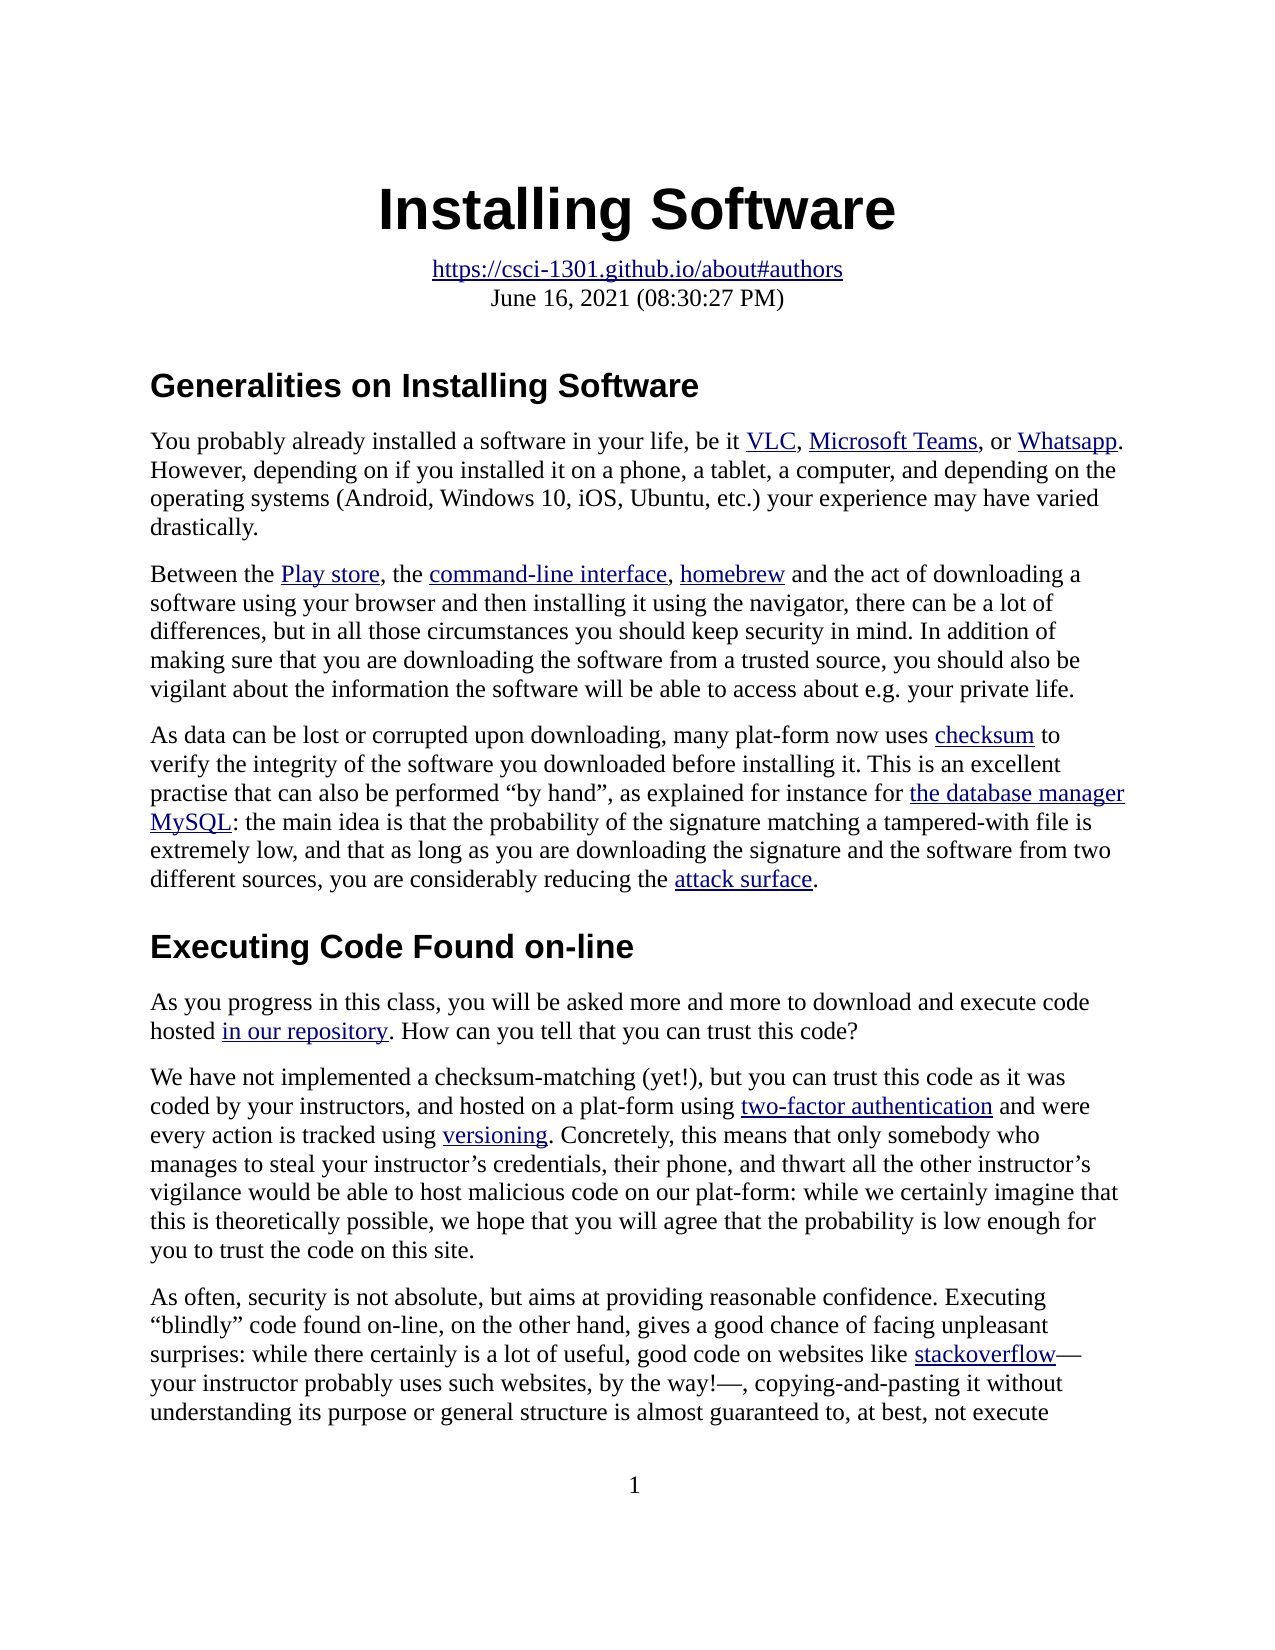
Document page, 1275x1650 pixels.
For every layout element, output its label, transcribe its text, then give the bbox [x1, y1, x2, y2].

subtitle Generalities on Installing Software [150, 366, 1125, 404]
text Between the Play store, the command-line interface, homebrew and the act of downloading a software using your browser and then installing it using the navigator, there can be a lot of differences, but in all those circumstances you should keep security in mind. In addition of making sure that you are downloading the software from a trusted source, you should also be vigilant about the information the software will be able to access about e.g. your private life. [150, 559, 1125, 703]
text June 16, 2021 (08:30:27 PM) [150, 283, 1125, 312]
text As often, security is not absolute, but aims at providing reasonable confidence. Executing “blindly” code found on-line, on the other hand, gives a good chance of facing unpleasant surprises: while there certainly is a lot of useful, good code on websites like stackoverflow—your instructor probably uses such websites, by the way!—, copying-and-pasting it without understanding its purpose or general structure is almost guaranteed to, at best, not execute [150, 1282, 1125, 1425]
text You probably already installed a software in your life, be it VLC, Microsoft Teams, or Whatsapp. However, depending on if you installed it on a phone, a tablet, a computer, and depending on the operating systems (Android, Windows 10, iOS, Ubuntu, etc.) your experience may have varied drastically. [150, 426, 1125, 541]
text We have not implemented a checksum-matching (yet!), but you can trust this code as it was coded by your instructors, and hosted on a plat-form using two-factor authentication and were every action is tracked using versioning. Concretely, this means that only somebody who manages to steal your instructor’s credentials, their phone, and thwart all the other instructor’s vigilance would be able to host malicious code on our plat-form: while we certainly imagine that this is theoretically possible, we hope that you will agree that the probability is low enough for you to trust the code on this site. [150, 1062, 1125, 1264]
subtitle Executing Code Found on-line [150, 927, 1125, 966]
text https://csci-1301.github.io/about#authors [150, 254, 1125, 283]
text As you progress in this class, you will be asked more and more to download and execute code hosted in our repository. How can you tell that you can trust this code? [150, 987, 1125, 1044]
text As data can be lost or corrupted upon downloading, many plat-form now uses checksum to verify the integrity of the software you downloaded before installing it. This is an excellent practise that can also be performed “by hand”, as explained for instance for the database manager MySQL: the main idea is that the probability of the signature matching a tampered-with file is extremely low, and that as long as you are downloading the signature and the software from two different sources, you are considerably reducing the attack surface. [150, 721, 1125, 893]
title Installing Software [150, 175, 1125, 242]
